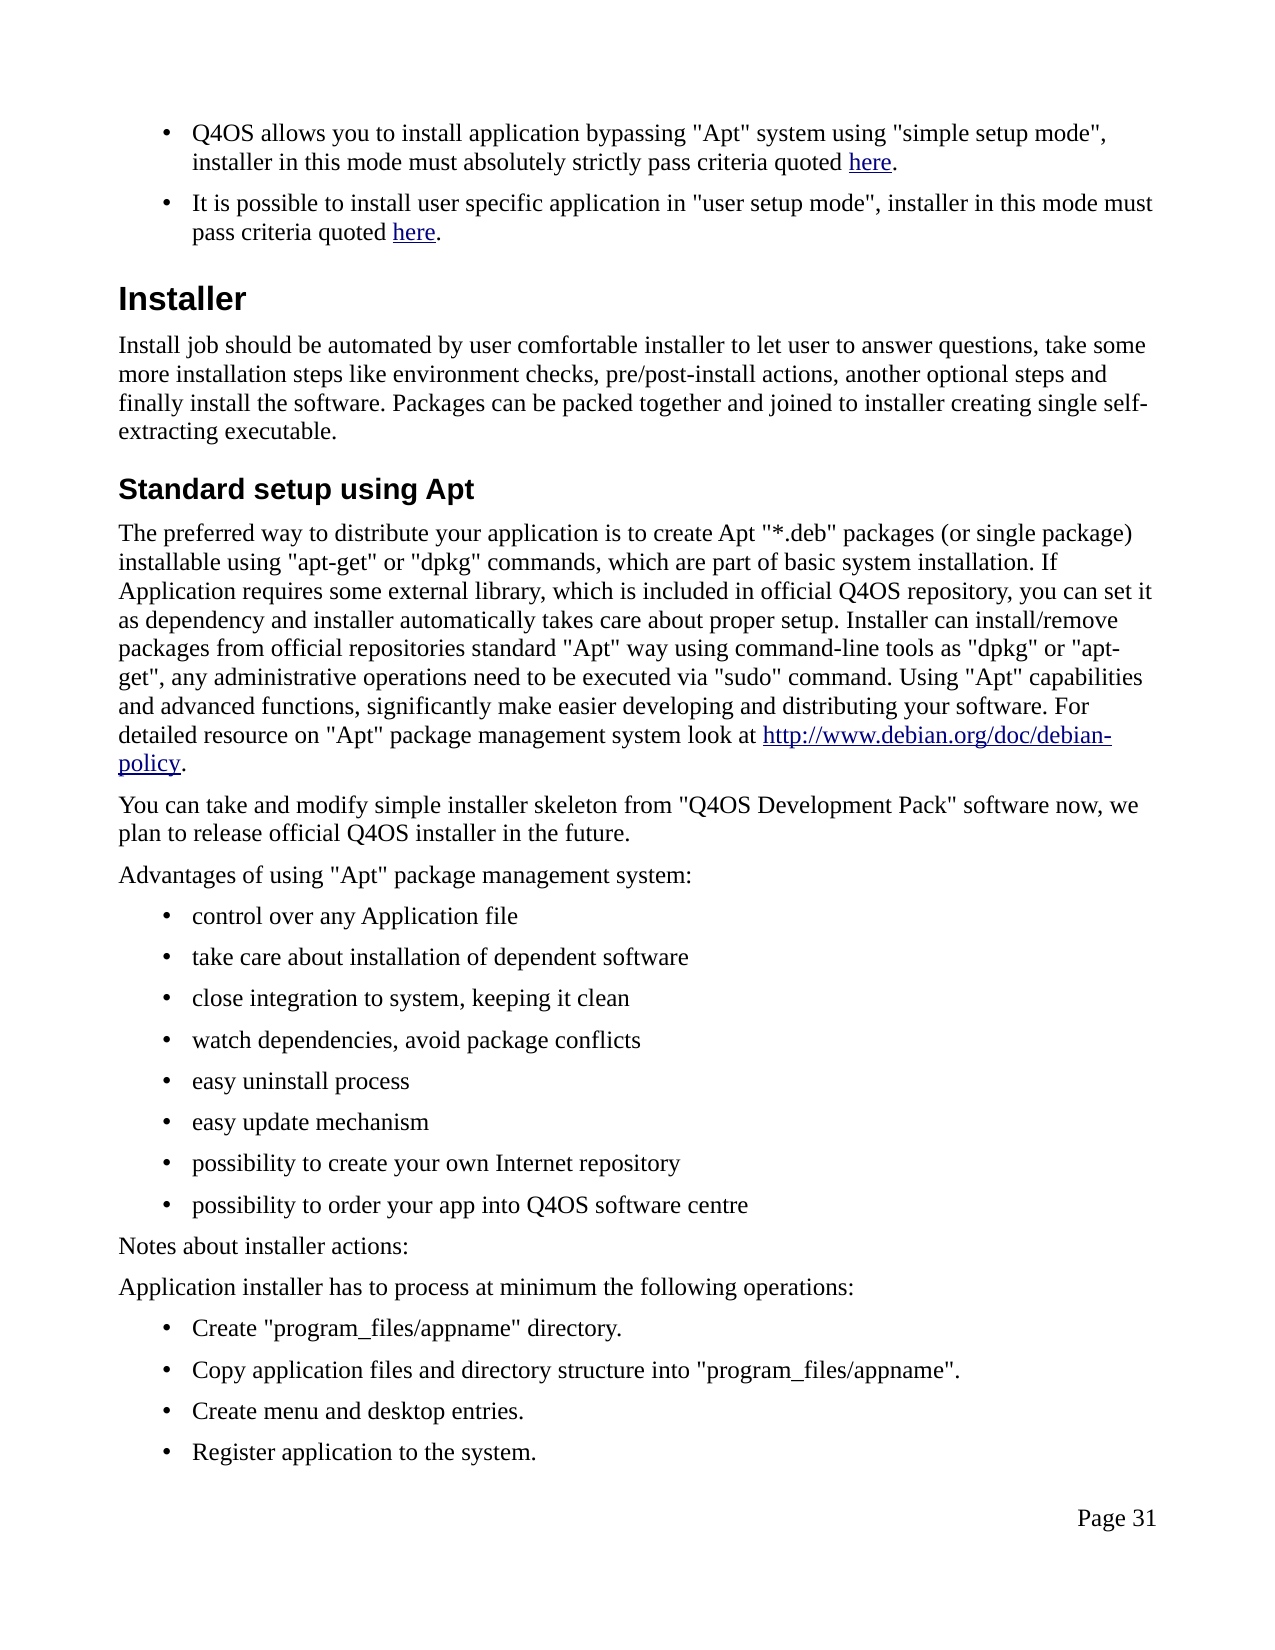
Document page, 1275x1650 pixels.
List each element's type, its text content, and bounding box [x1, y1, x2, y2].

text Application installer has to process at minimum the following operations: [118, 1272, 1157, 1301]
text The preferred way to distribute your application is to create Apt "*.deb" packages (or single package) installable using "apt-get" or "dpkg" commands, which are part of basic system installation. If Application requires some external library, which is included in official Q4OS repository, you can set it as dependency and installer automatically takes care about proper setup. Installer can install/remove packages from official repositories standard "Apt" way using command-line tools as "dpkg" or "apt-get", any administrative operations need to be executed via "sudo" command. Using "Apt" capabilities and advanced functions, significantly make easier developing and distributing your software. For detailed resource on "Apt" package management system look at http://www.debian.org/doc/debian-policy. [118, 518, 1157, 777]
list Register application to the system. [162, 1437, 1157, 1466]
text Install job should be automated by user comfortable installer to let user to answer questions, take some more installation steps like environment checks, pre/post-install actions, another optional steps and finally install the software. Packages can be packed together and joined to installer creating single self-extracting executable. [118, 330, 1157, 445]
list easy uninstall process [162, 1066, 1157, 1095]
list Copy application files and directory structure into "program_files/appname". [162, 1355, 1157, 1383]
text Notes about installer actions: [118, 1231, 1157, 1260]
list It is possible to install user specific application in "user setup mode", installer in this mode must pass criteria quoted here. [162, 188, 1157, 246]
subtitle Standard setup using Apt [118, 472, 1157, 506]
list control over any Application file [162, 901, 1157, 930]
list watch dependencies, avoid package conflicts [162, 1025, 1157, 1053]
list Create menu and desktop entries. [162, 1396, 1157, 1425]
text You can take and modify simple installer skeleton from "Q4OS Development Pack" software now, we plan to release official Q4OS installer in the future. [118, 790, 1157, 847]
list possibility to create your own Internet repository [162, 1148, 1157, 1177]
list Q4OS allows you to install application bypassing "Apt" system using "simple setup mode", installer in this mode must absolutely strictly pass criteria quoted here. [162, 118, 1157, 176]
text Advantages of using "Apt" package management system: [118, 860, 1157, 888]
list possibility to order your app into Q4OS software centre [162, 1190, 1157, 1218]
subtitle Installer [118, 279, 1157, 318]
list Create "program_files/appname" directory. [162, 1313, 1157, 1342]
list close integration to system, keeping it clean [162, 983, 1157, 1012]
list take care about installation of dependent software [162, 942, 1157, 971]
list easy update mechanism [162, 1107, 1157, 1136]
